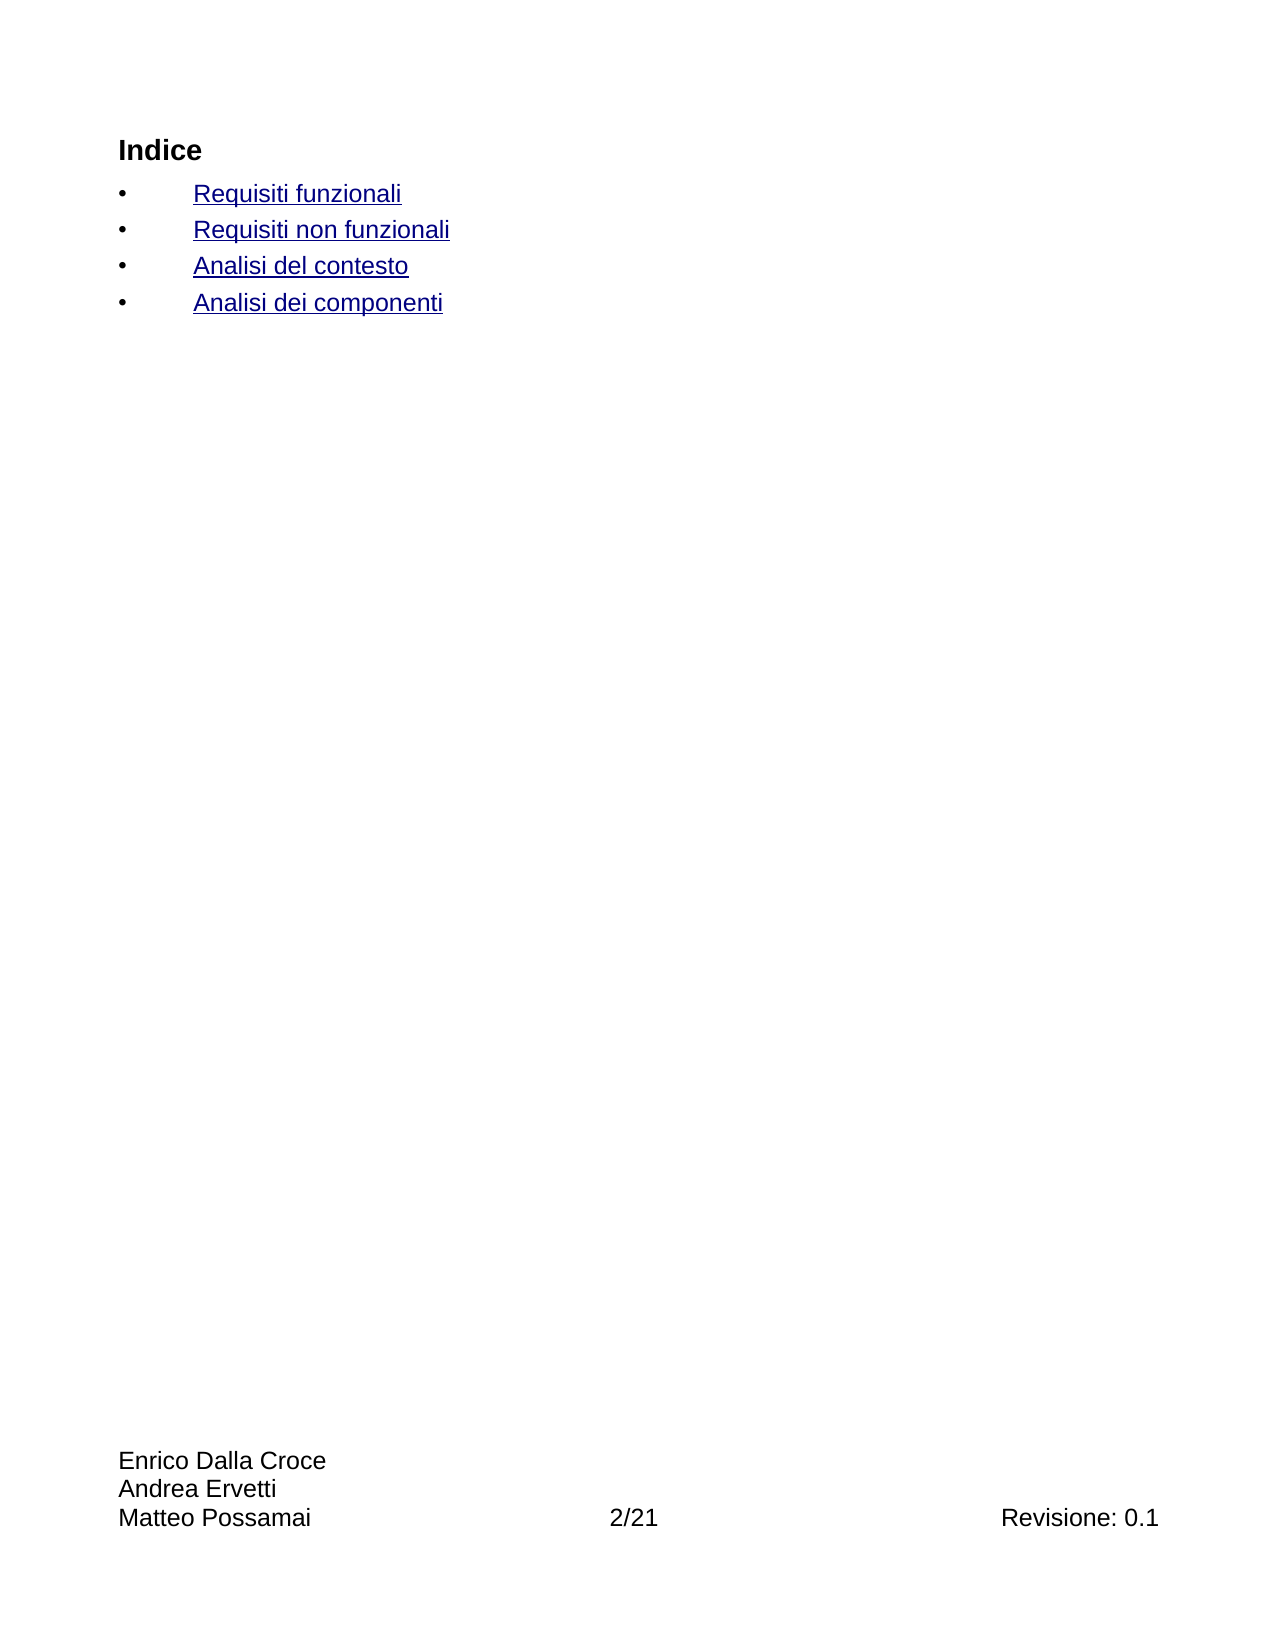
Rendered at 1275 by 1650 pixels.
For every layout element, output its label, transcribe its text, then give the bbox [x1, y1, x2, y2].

list Requisiti funzionali [118, 179, 1157, 207]
subtitle Indice [118, 133, 1157, 167]
list Requisiti non funzionali [118, 215, 1157, 244]
list Analisi del contesto [118, 251, 1157, 280]
list Analisi dei componenti [118, 288, 1157, 317]
